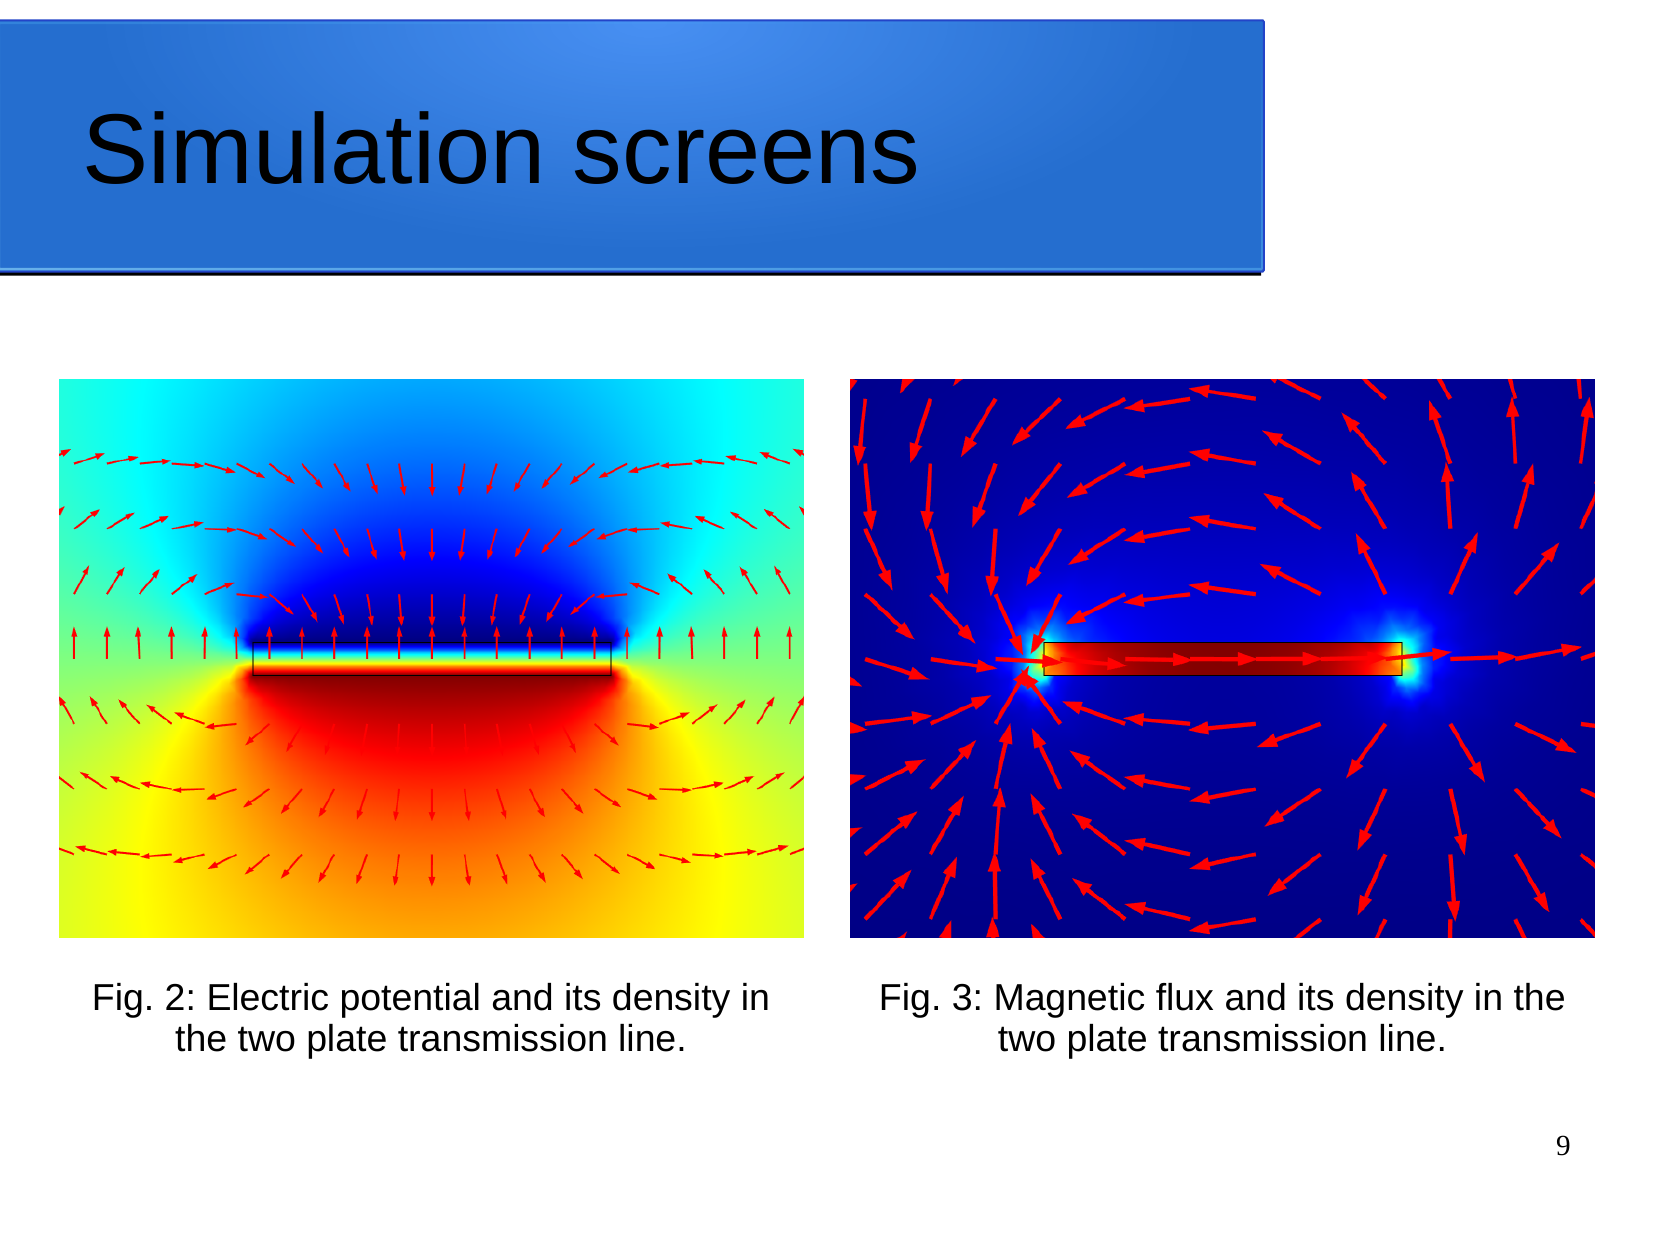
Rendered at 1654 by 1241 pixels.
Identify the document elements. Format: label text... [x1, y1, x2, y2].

picture [223, 468, 233, 473]
picture [850, 379, 1595, 938]
title Simulation screens [82, 47, 1235, 252]
text_box Fig. 3: Magnetic flux and its density in the two plate transmission line. [850, 968, 1595, 1068]
text_box Fig. 2: Electric potential and its density in the two plate transmission line. [59, 968, 804, 1068]
picture [630, 468, 640, 472]
picture [59, 379, 804, 938]
